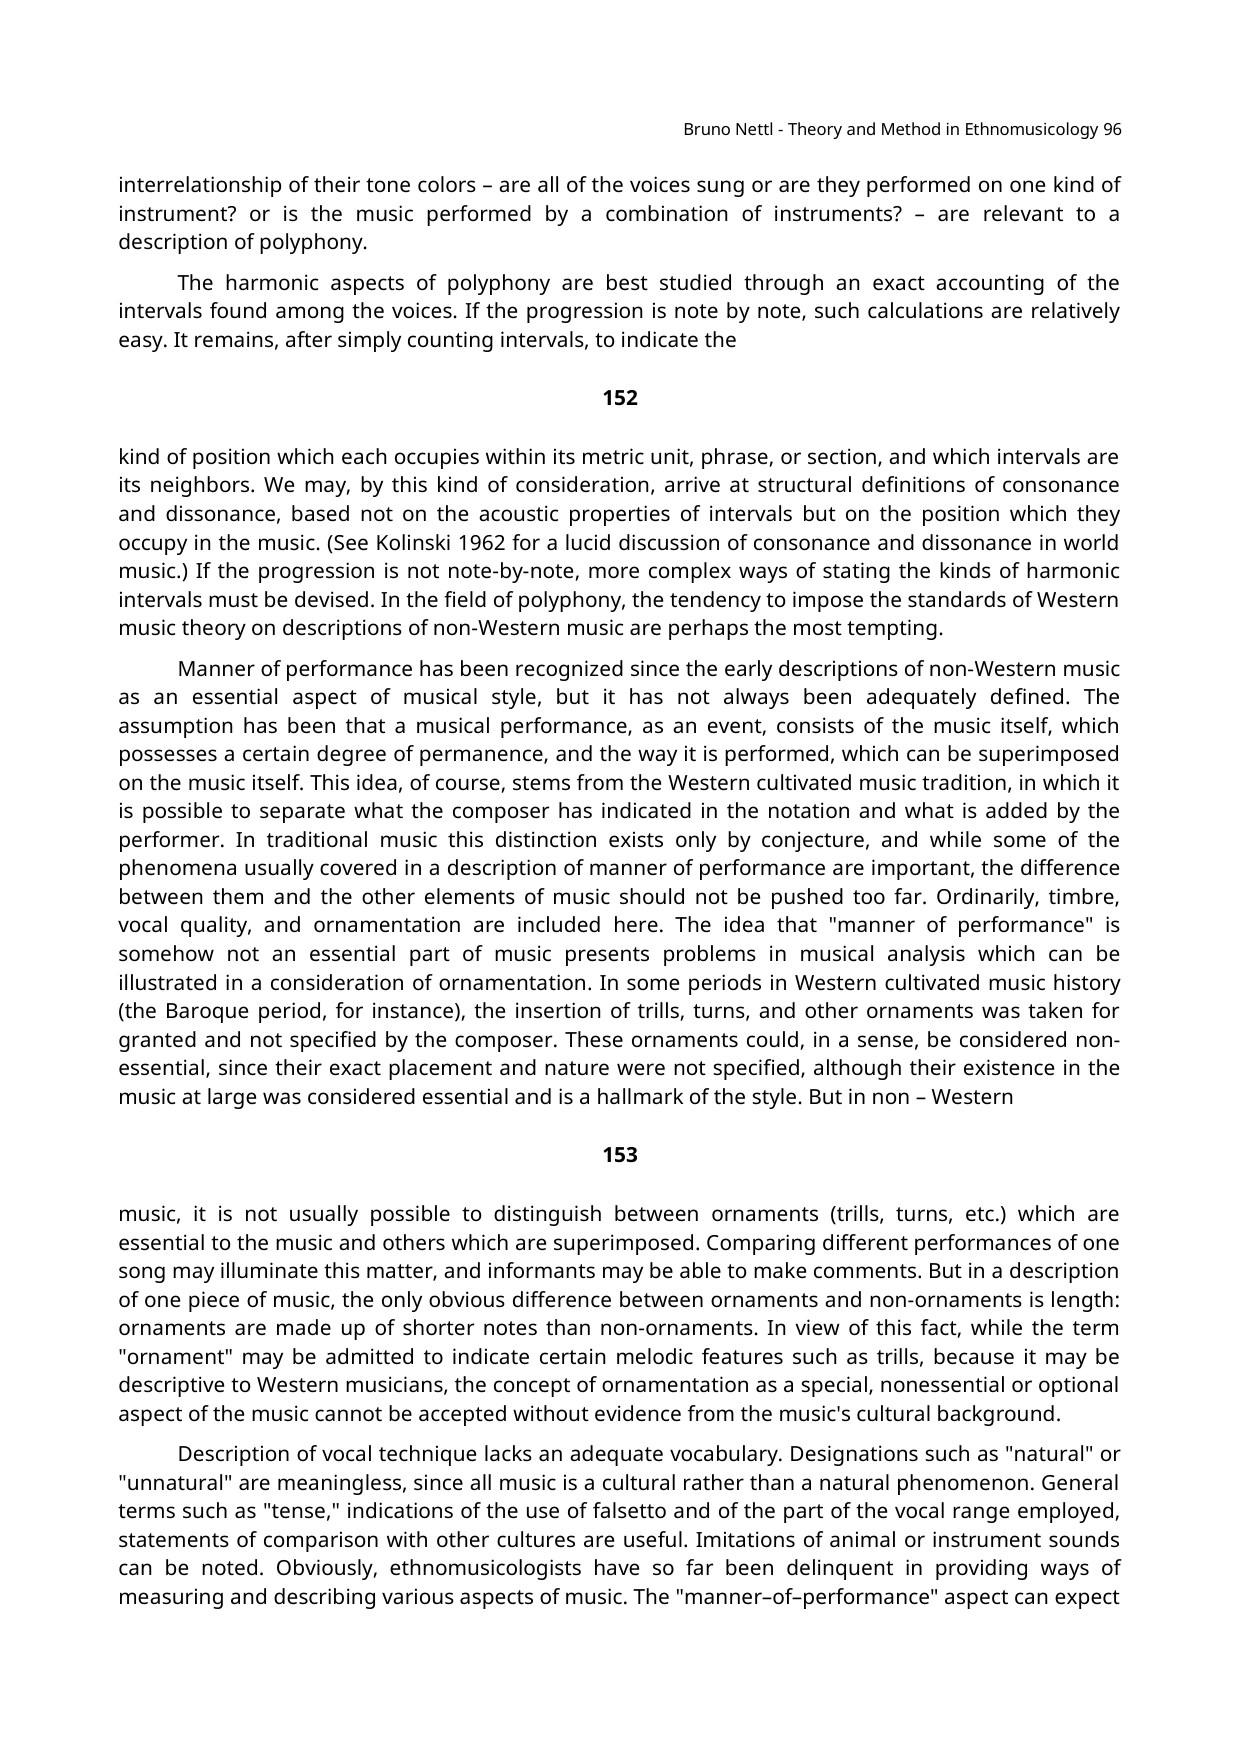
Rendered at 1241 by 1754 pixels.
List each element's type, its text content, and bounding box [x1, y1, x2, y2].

text 153 [118, 1140, 1122, 1169]
text Manner of performance has been recognized since the early descriptions of non-Western music as an essential aspect of musical style, but it has not always been adequately defined. The assumption has been that a musical performance, as an event, consists of the music itself, which possesses a certain degree of permanence, and the way it is performed, which can be superimposed on the music itself. This idea, of course, stems from the Western cultivated music tradition, in which it is possible to separate what the composer has indicated in the notation and what is added by the performer. In traditional music this distinction exists only by conjecture, and while some of the phenomena usually covered in a description of manner of performance are important, the difference between them and the other elements of music should not be pushed too far. Ordinarily, timbre, vocal quality, and ornamentation are included here. The idea that "manner of performance" is somehow not an essential part of music presents problems in musical analysis which can be illustrated in a consideration of ornamentation. In some periods in Western cultivated music history (the Baroque period, for instance), the insertion of trills, turns, and other ornaments was taken for granted and not specified by the composer. These ornaments could, in a sense, be considered non-essential, since their exact placement and nature were not specified, although their existence in the music at large was considered essential and is a hallmark of the style. But in non – Western [118, 653, 1122, 1110]
text The harmonic aspects of polyphony are best studied through an exact accounting of the intervals found among the voices. If the progression is note by note, such calculations are relatively easy. It remains, after simply counting intervals, to indicate the [118, 267, 1122, 353]
text kind of position which each occupies within its metric unit, phrase, or section, and which intervals are its neighbors. We may, by this kind of consideration, arrive at structural definitions of consonance and dissonance, based not on the acoustic properties of intervals but on the position which they occupy in the music. (See Kolinski 1962 for a lucid discussion of consonance and dissonance in world music.) If the progression is not note-by-note, more complex ways of stating the kinds of harmonic intervals must be devised. In the field of polyphony, the tendency to impose the standards of Western music theory on descriptions of non-Western music are perhaps the most tempting. [118, 442, 1122, 642]
text 152 [118, 383, 1122, 412]
text Description of vocal technique lacks an adequate vocabulary. Designations such as "natural" or "unnatural" are meaningless, since all music is a cultural rather than a natural phenomenon. General terms such as "tense," indications of the use of falsetto and of the part of the vocal range employed, statements of comparison with other cultures are useful. Imitations of animal or instrument sounds can be noted. Obviously, ethnomusicologists have so far been delinquent in providing ways of measuring and describing various aspects of music. The "manner–of–performance" aspect can expect [118, 1439, 1122, 1610]
text music, it is not usually possible to distinguish between ornaments (trills, turns, etc.) which are essential to the music and others which are superimposed. Comparing different performances of one song may illuminate this matter, and informants may be able to make comments. But in a description of one piece of music, the only obvious difference between ornaments and non-ornaments is length: ornaments are made up of shorter notes than non-ornaments. In view of this fact, while the term "ornament" may be admitted to indicate certain melodic features such as trills, because it may be descriptive to Western musicians, the concept of ornamentation as a special, nonessential or optional aspect of the music cannot be accepted without evidence from the music's cultural background. [118, 1199, 1122, 1427]
text interrelationship of their tone colors – are all of the voices sung or are they performed on one kind of instrument? or is the music performed by a combination of instruments? – are relevant to a description of polyphony. [118, 170, 1122, 256]
